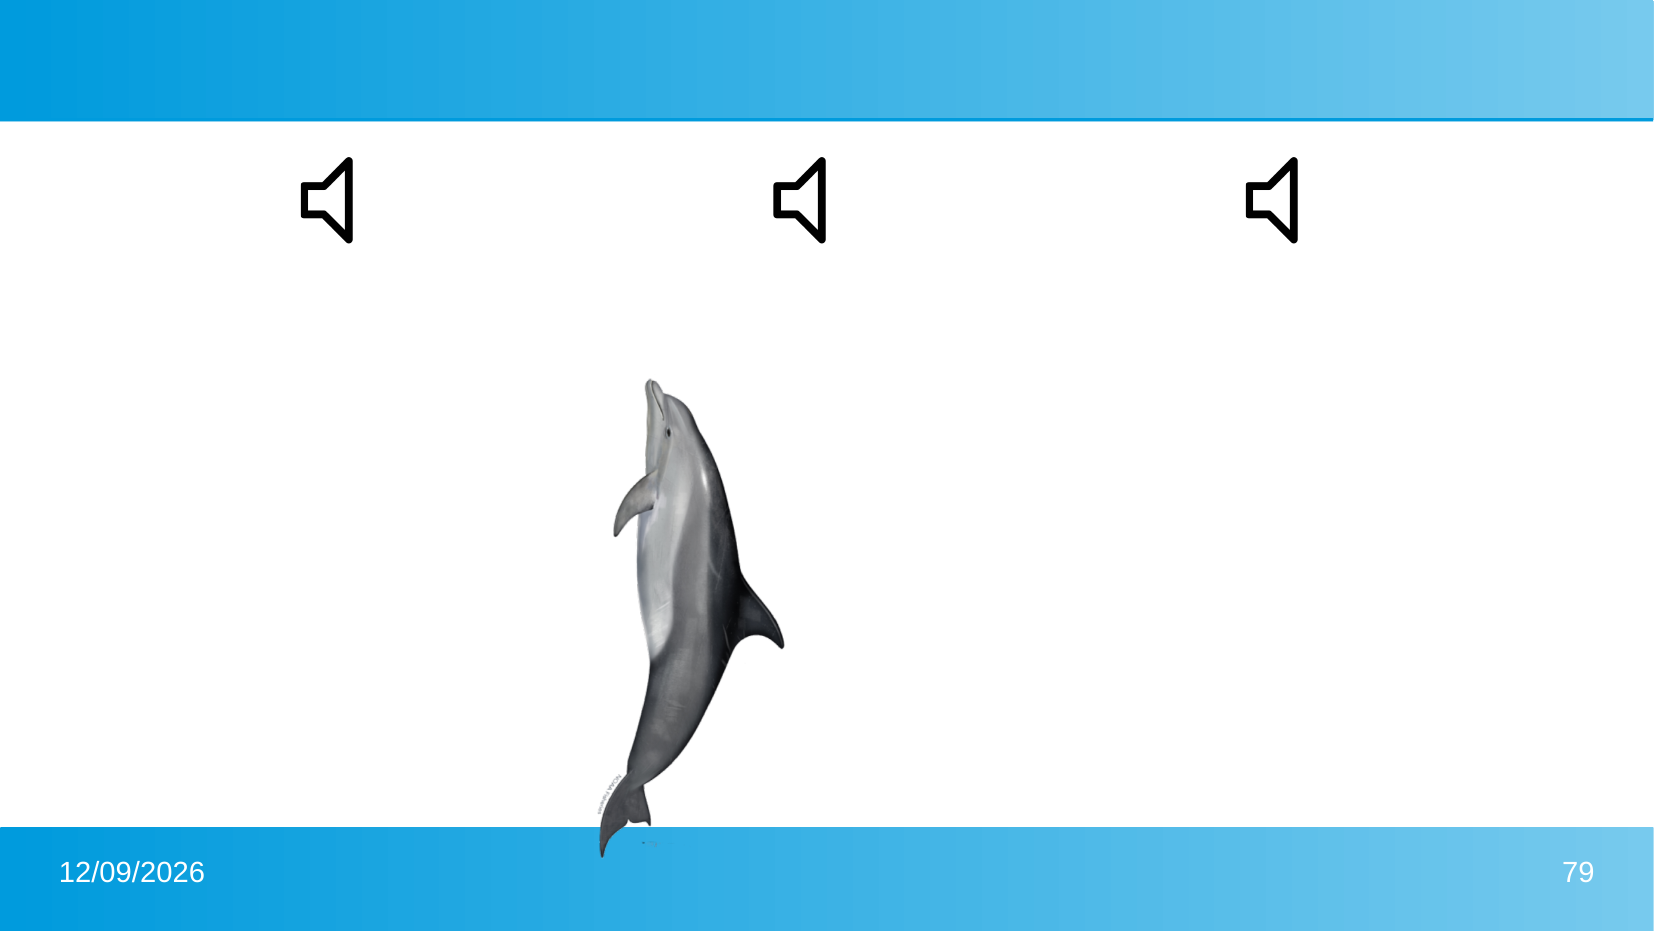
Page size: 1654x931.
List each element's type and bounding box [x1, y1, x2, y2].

picture [773, 146, 828, 254]
picture [1245, 146, 1300, 254]
picture [588, 373, 790, 860]
picture [300, 146, 355, 254]
